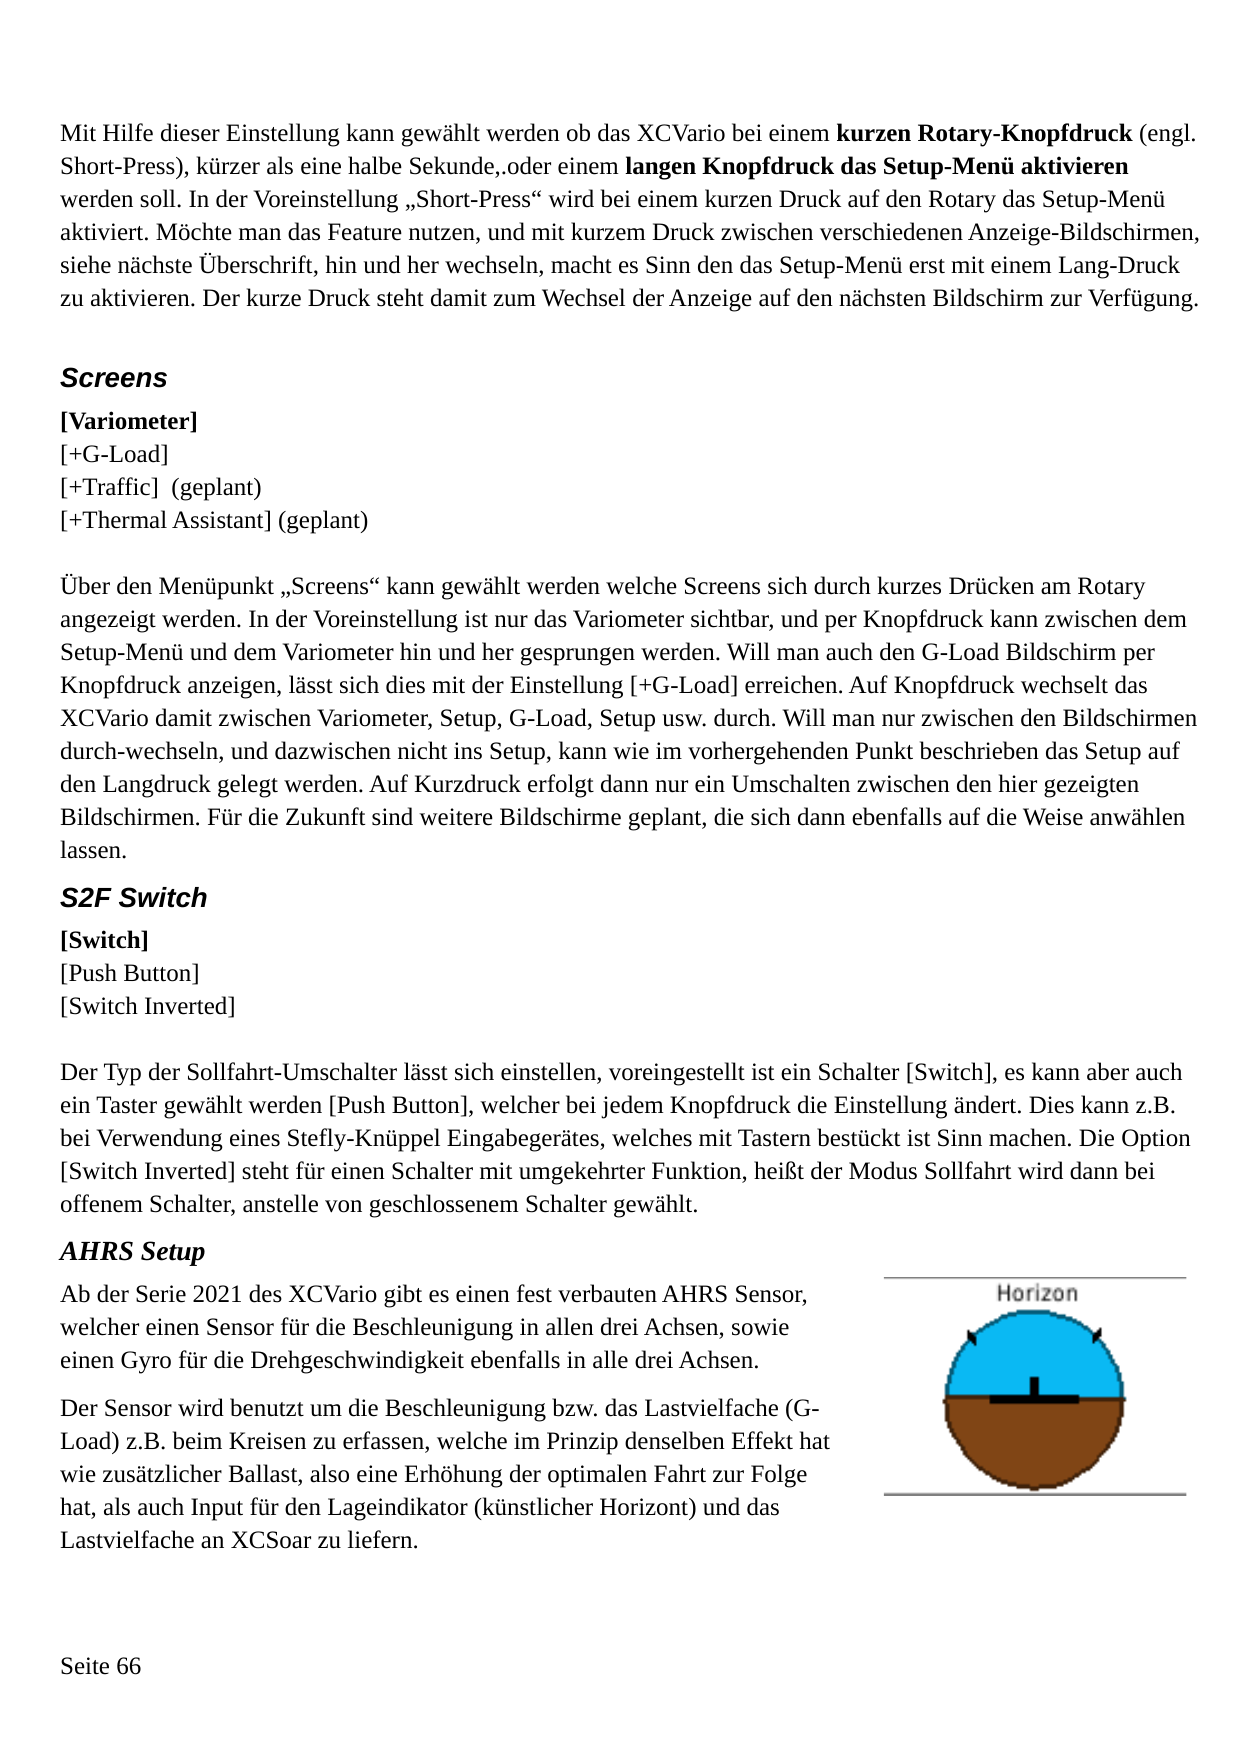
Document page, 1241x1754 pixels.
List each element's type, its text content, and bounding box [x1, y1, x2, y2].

text Über den Menüpunkt „Screens“ kann gewählt werden welche Screens sich durch kurzes Drücken am Rotary angezeigt werden. In der Voreinstellung ist nur das Variometer sichtbar, und per Knopfdruck kann zwischen dem Setup-Menü und dem Variometer hin und her gesprungen werden. Will man auch den G-Load Bildschirm per Knopfdruck anzeigen, lässt sich dies mit der Einstellung [+G-Load] erreichen. Auf Knopfdruck wechselt das XCVario damit zwischen Variometer, Setup, G-Load, Setup usw. durch. Will man nur zwischen den Bildschirmen durch-wechseln, und dazwischen nicht ins Setup, kann wie im vorhergehenden Punkt beschrieben das Setup auf den Langdruck gelegt werden. Auf Kurzdruck erfolgt dann nur ein Umschalten zwischen den hier gezeigten Bildschirmen. Für die Zukunft sind weitere Bildschirme geplant, die sich dann ebenfalls auf die Weise anwählen lassen. [60, 571, 1207, 864]
text [+Traffic] (geplant) [60, 472, 1207, 501]
text Der Sensor wird benutzt um die Beschleunigung bzw. das Lastvielfache (G-Load) z.B. beim Kreisen zu erfassen, welche im Prinzip denselben Effekt hat wie zusätzlicher Ballast, also eine Erhöhung der optimalen Fahrt zur Folge hat, als auch Input für den Lageindikator (künstlicher Horizont) und das Lastvielfache an XCSoar zu liefern. [60, 1393, 1207, 1554]
subtitle AHRS Setup [60, 1235, 1207, 1267]
subtitle S2F Switch [60, 881, 1207, 913]
text [Switch] [60, 925, 1207, 954]
picture [883, 1277, 1187, 1496]
text [Variometer] [60, 406, 1207, 435]
text [Switch Inverted] [60, 991, 1207, 1020]
text [+Thermal Assistant] (geplant) [60, 505, 1207, 534]
text [Push Button] [60, 958, 1207, 987]
text [+G-Load] [60, 439, 1207, 468]
text Mit Hilfe dieser Einstellung kann gewählt werden ob das XCVario bei einem kurzen Rotary-Knopfdruck (engl. Short-Press), kürzer als eine halbe Sekunde,.oder einem langen Knopfdruck das Setup-Menü aktivieren werden soll. In der Voreinstellung „Short-Press“ wird bei einem kurzen Druck auf den Rotary das Setup-Menü aktiviert. Möchte man das Feature nutzen, und mit kurzem Druck zwischen verschiedenen Anzeige-Bildschirmen, siehe nächste Überschrift, hin und her wechseln, macht es Sinn den das Setup-Menü erst mit einem Lang-Druck zu aktivieren. Der kurze Druck steht damit zum Wechsel der Anzeige auf den nächsten Bildschirm zur Verfügung. [60, 118, 1207, 312]
subtitle Screens [60, 362, 1207, 394]
text Ab der Serie 2021 des XCVario gibt es einen fest verbauten AHRS Sensor, welcher einen Sensor für die Beschleunigung in allen drei Achsen, sowie einen Gyro für die Drehgeschwindigkeit ebenfalls in alle drei Achsen. [60, 1279, 883, 1374]
text Der Typ der Sollfahrt-Umschalter lässt sich einstellen, voreingestellt ist ein Schalter [Switch], es kann aber auch ein Taster gewählt werden [Push Button], welcher bei jedem Knopfdruck die Einstellung ändert. Dies kann z.B. bei Verwendung eines Stefly-Knüppel Eingabegerätes, welches mit Tastern bestückt ist Sinn machen. Die Option [Switch Inverted] steht für einen Schalter mit umgekehrter Funktion, heißt der Modus Sollfahrt wird dann bei offenem Schalter, anstelle von geschlossenem Schalter gewählt. [60, 1057, 1207, 1218]
